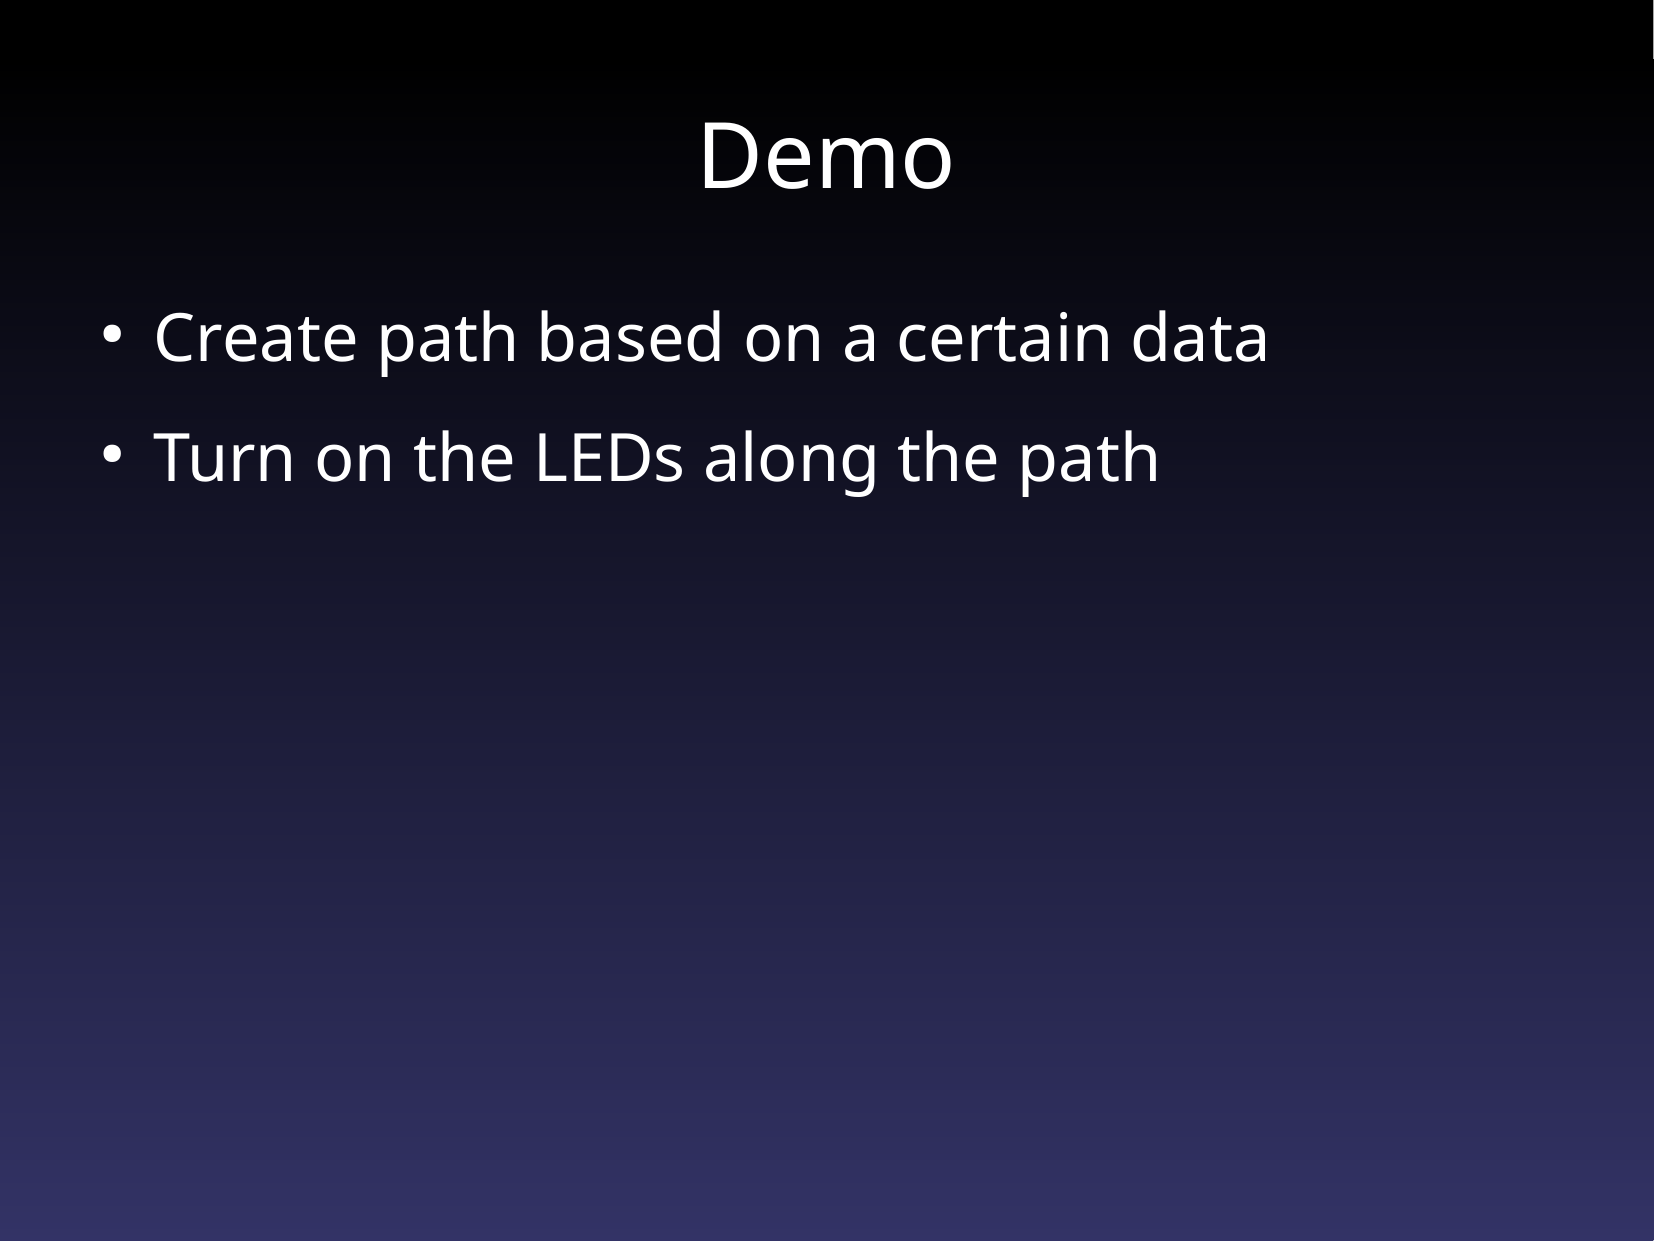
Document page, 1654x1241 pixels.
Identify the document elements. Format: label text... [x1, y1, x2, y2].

title Demo [82, 49, 1571, 257]
list Create path based on a certain data Turn on the LEDs along the path [82, 290, 1571, 1109]
